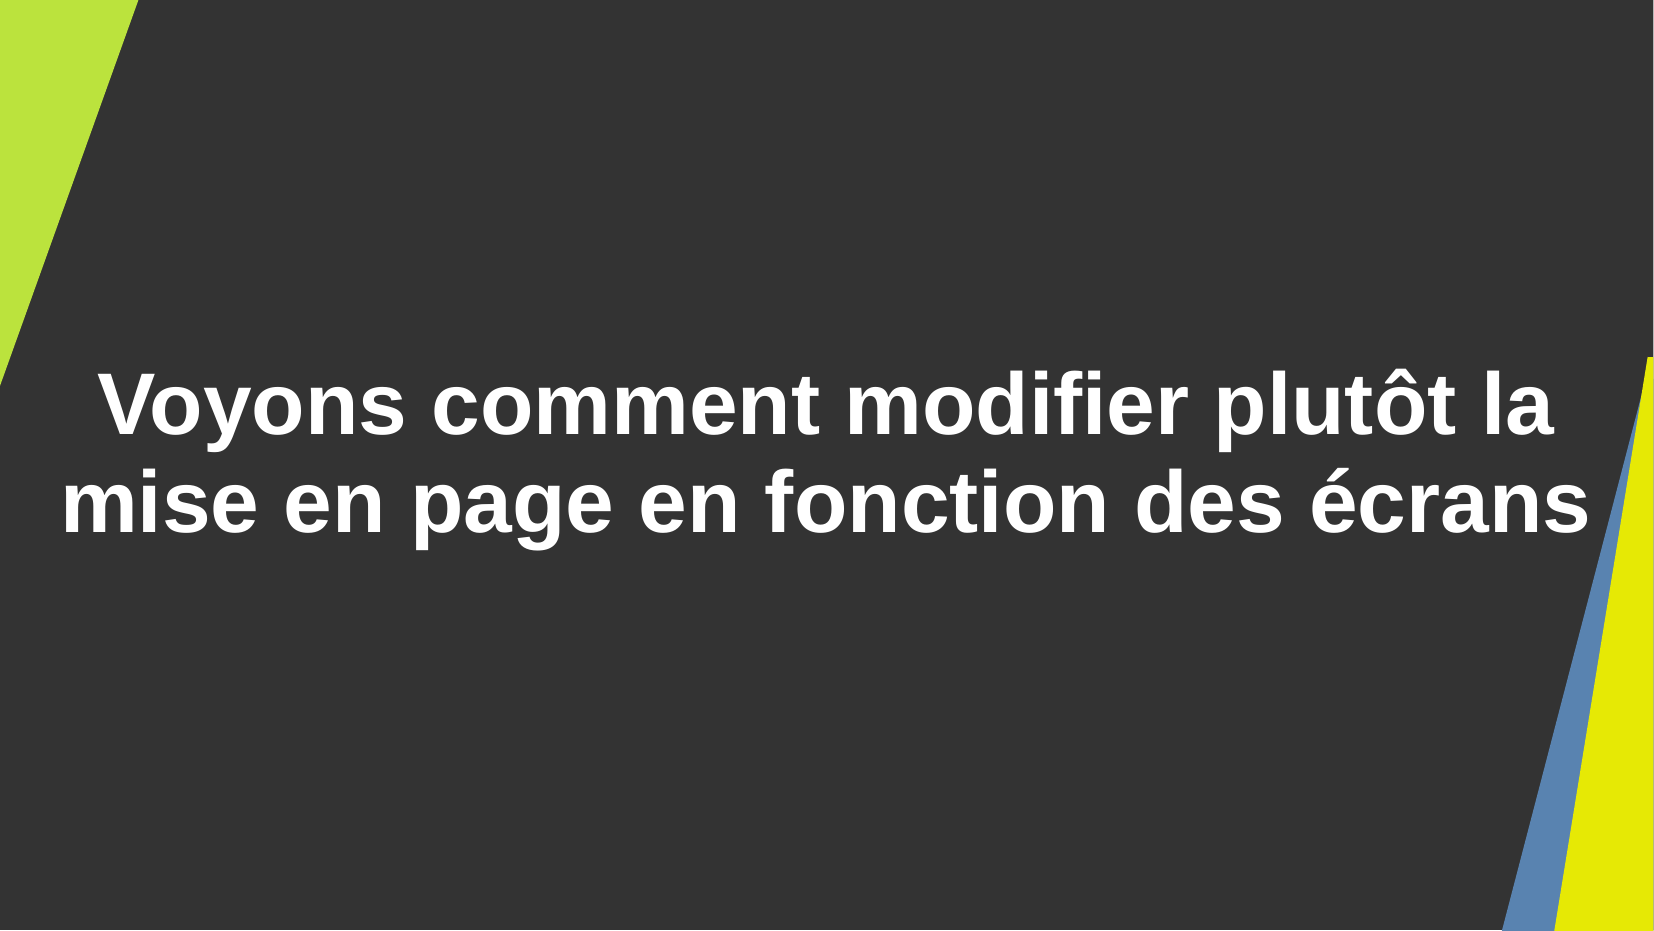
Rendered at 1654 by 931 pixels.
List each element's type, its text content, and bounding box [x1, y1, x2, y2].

title Voyons comment modifier plutôt la mise en page en fonction des écrans [31, 355, 1622, 576]
text_box [1501, 356, 1654, 931]
text_box [0, 0, 139, 386]
